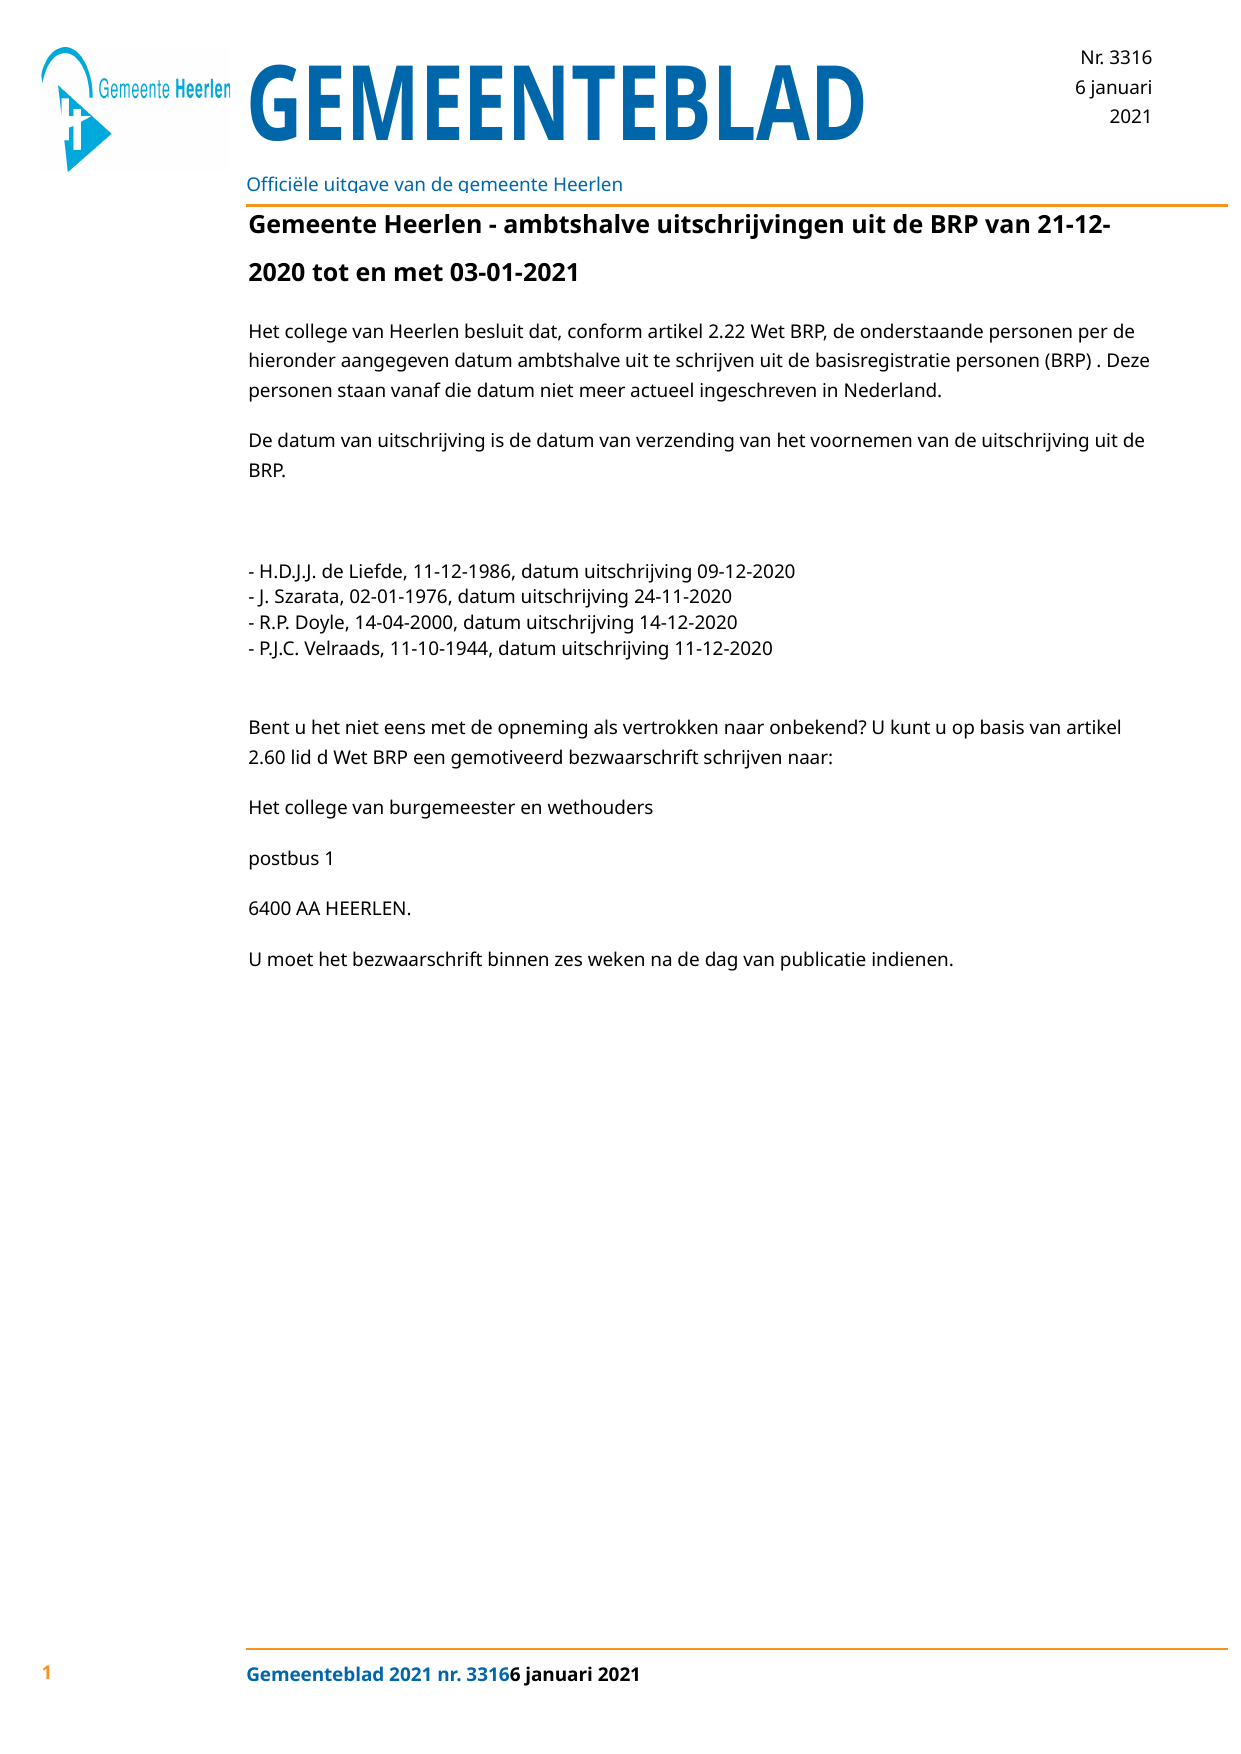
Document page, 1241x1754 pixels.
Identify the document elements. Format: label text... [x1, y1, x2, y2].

table_header - H.D.J.J. de Liefde, 11-12-1986, datum uitschrijving 09-12-2020 [248, 558, 1152, 584]
text U moet het bezwaarschrift binnen zes weken na de dag van publicatie indienen. [248, 946, 1152, 972]
text 6400 AA HEERLEN. [248, 895, 1152, 921]
table_cell - R.P. Doyle, 14-04-2000, datum uitschrijving 14-12-2020 [248, 610, 1152, 635]
text Bent u het niet eens met de opneming als vertrokken naar onbekend? U kunt u op basis van artikel 2.60 lid d Wet BRP een gemotiveerd bezwaarschrift schrijven naar: [248, 714, 1152, 770]
picture [41, 47, 231, 172]
text De datum van uitschrijving is de datum van verzending van het voornemen van de uitschrijving uit de BRP. [248, 427, 1152, 483]
text Het college van burgemeester en wethouders [248, 794, 1152, 820]
table_cell - J. Szarata, 02-01-1976, datum uitschrijving 24-11-2020 [248, 584, 1152, 609]
table_cell - P.J.C. Velraads, 11-10-1944, datum uitschrijving 11-12-2020 [248, 635, 1152, 661]
picture [41, 47, 59, 70]
text postbus 1 [248, 845, 1152, 871]
text Gemeente Heerlen - ambtshalve uitschrijvingen uit de BRP van 21-12-2020 tot en met 03-01-2021 [248, 207, 1152, 288]
text Het college van Heerlen besluit dat, conform artikel 2.22 Wet BRP, de onderstaande personen per de hieronder aangegeven datum ambtshalve uit te schrijven uit de basisregistratie personen (BRP) . Deze personen staan vanaf die datum niet meer actueel ingeschreven in Nederland. [248, 318, 1152, 403]
